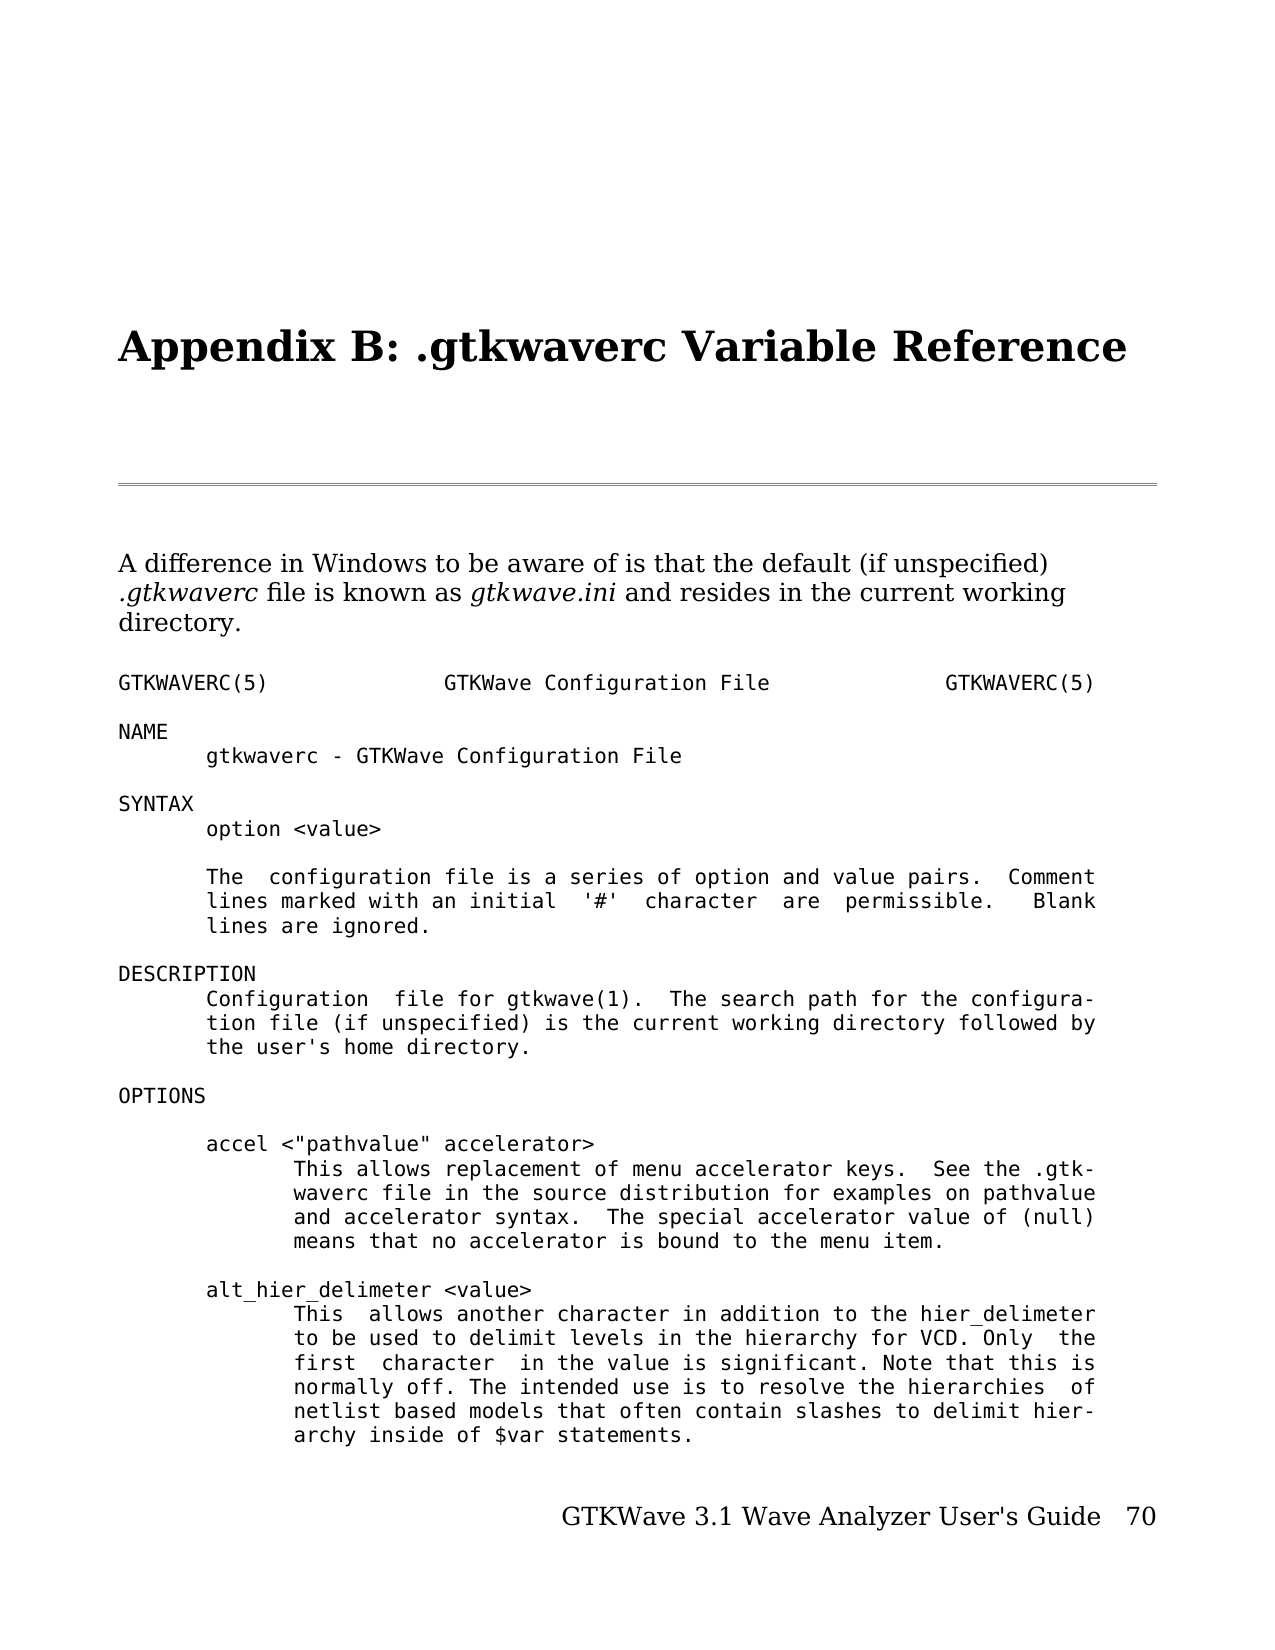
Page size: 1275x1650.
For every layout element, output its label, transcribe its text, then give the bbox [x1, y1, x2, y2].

text DESCRIPTION [118, 962, 1157, 987]
text accel <"pathvalue" accelerator> [118, 1132, 1157, 1157]
text first character in the value is significant. Note that this is [118, 1351, 1157, 1375]
text NAME [118, 720, 1157, 744]
text Appendix B: .gtkwaverc Variable Reference [118, 322, 1157, 371]
text netlist based models that often contain slashes to delimit hier- [118, 1399, 1157, 1423]
text alt_hier_delimeter <value> [118, 1278, 1157, 1302]
text and accelerator syntax. The special accelerator value of (null) [118, 1205, 1157, 1229]
text OPTIONS [118, 1084, 1157, 1108]
text gtkwaverc - GTKWave Configuration File [118, 744, 1157, 768]
text option <value> [118, 817, 1157, 841]
text The configuration file is a series of option and value pairs. Comment [118, 865, 1157, 889]
text GTKWAVERC(5) GTKWave Configuration File GTKWAVERC(5) [118, 671, 1157, 695]
text lines marked with an initial '#' character are permissible. Blank [118, 889, 1157, 914]
text SYNTAX [118, 792, 1157, 817]
text Configuration file for gtkwave(1). The search path for the configura- [118, 987, 1157, 1011]
text tion file (if unspecified) is the current working directory followed by [118, 1011, 1157, 1035]
text This allows replacement of menu accelerator keys. See the .gtk- [118, 1157, 1157, 1181]
text the user's home directory. [118, 1035, 1157, 1059]
text normally off. The intended use is to resolve the hierarchies of [118, 1375, 1157, 1399]
text means that no accelerator is bound to the menu item. [118, 1229, 1157, 1254]
text archy inside of $var statements. [118, 1423, 1157, 1448]
text This allows another character in addition to the hier_delimeter [118, 1302, 1157, 1326]
text A difference in Windows to be aware of is that the default (if unspecified) .gtkwaverc file is known as gtkwave.ini and resides in the current working directory. [118, 549, 1157, 637]
text to be used to delimit levels in the hierarchy for VCD. Only the [118, 1326, 1157, 1351]
text lines are ignored. [118, 914, 1157, 938]
text waverc file in the source distribution for examples on pathvalue [118, 1181, 1157, 1205]
